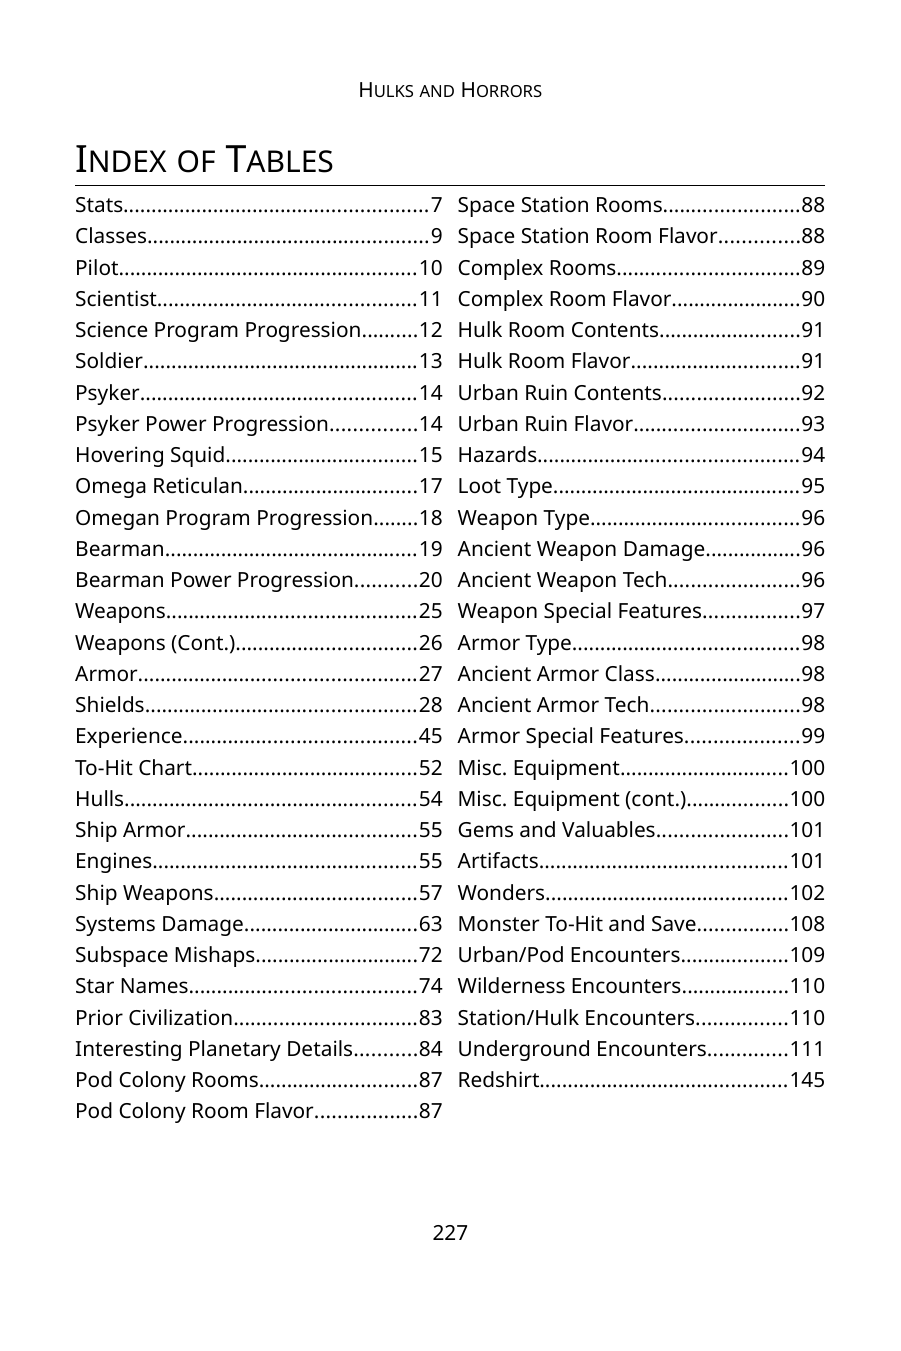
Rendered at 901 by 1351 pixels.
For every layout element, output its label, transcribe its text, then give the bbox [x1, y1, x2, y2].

text Weapon Special Features 97 [457, 597, 825, 625]
text Ancient Weapon Damage 96 [457, 534, 825, 562]
text Hazards 94 [457, 440, 825, 469]
text Star Names 74 [75, 972, 442, 1000]
text Interesting Planetary Details 84 [75, 1034, 442, 1062]
text Hulk Room Flavor 91 [457, 347, 825, 375]
text Weapon Type 96 [457, 503, 825, 531]
text Hovering Squid 15 [75, 440, 442, 469]
text Shields 28 [75, 690, 442, 719]
text Armor Type 98 [457, 628, 825, 656]
text Experience 45 [75, 722, 442, 750]
text Pilot 10 [75, 253, 442, 281]
text Complex Rooms 89 [457, 253, 825, 281]
text Armor Special Features 99 [457, 722, 825, 750]
text Loot Type 95 [457, 472, 825, 500]
text Artifacts 101 [457, 847, 825, 875]
text Urban Ruin Flavor 93 [457, 409, 825, 437]
text Ship Weapons 57 [75, 878, 442, 906]
text Pod Colony Rooms 87 [75, 1065, 442, 1094]
text Stats 7 [75, 190, 442, 219]
subtitle Index of Tables [75, 132, 825, 185]
text Omegan Program Progression 18 [75, 503, 442, 531]
text Misc. Equipment (cont.) 100 [457, 784, 825, 812]
text Bearman Power Progression 20 [75, 565, 442, 594]
text Wonders 102 [457, 878, 825, 906]
text Engines 55 [75, 847, 442, 875]
text Hulk Room Contents 91 [457, 315, 825, 344]
text Subspace Mishaps 72 [75, 940, 442, 969]
text Hulls 54 [75, 784, 442, 812]
text Ancient Weapon Tech 96 [457, 565, 825, 594]
text Pod Colony Room Flavor 87 [75, 1097, 442, 1125]
text Bearman 19 [75, 534, 442, 562]
text Prior Civilization 83 [75, 1003, 442, 1031]
text Scientist 11 [75, 284, 442, 312]
text Gems and Valuables 101 [457, 815, 825, 844]
text Weapons (Cont.) 26 [75, 628, 442, 656]
text Wilderness Encounters 110 [457, 972, 825, 1000]
text Armor 27 [75, 659, 442, 687]
text Redshirt 145 [457, 1065, 825, 1094]
text Psyker 14 [75, 378, 442, 406]
text Monster To-Hit and Save 108 [457, 909, 825, 937]
text Ancient Armor Class 98 [457, 659, 825, 687]
text Urban Ruin Contents 92 [457, 378, 825, 406]
text Systems Damage 63 [75, 909, 442, 937]
text Classes 9 [75, 222, 442, 250]
text Science Program Progression 12 [75, 315, 442, 344]
text Weapons 25 [75, 597, 442, 625]
text Soldier 13 [75, 347, 442, 375]
text Space Station Room Flavor 88 [457, 222, 825, 250]
text Underground Encounters 111 [457, 1034, 825, 1062]
text Ancient Armor Tech 98 [457, 690, 825, 719]
text Space Station Rooms 88 [457, 190, 825, 219]
text Complex Room Flavor 90 [457, 284, 825, 312]
text Misc. Equipment 100 [457, 753, 825, 781]
text To-Hit Chart 52 [75, 753, 442, 781]
text Urban/Pod Encounters 109 [457, 940, 825, 969]
text Psyker Power Progression 14 [75, 409, 442, 437]
text Ship Armor 55 [75, 815, 442, 844]
text Station/Hulk Encounters 110 [457, 1003, 825, 1031]
text Omega Reticulan 17 [75, 472, 442, 500]
